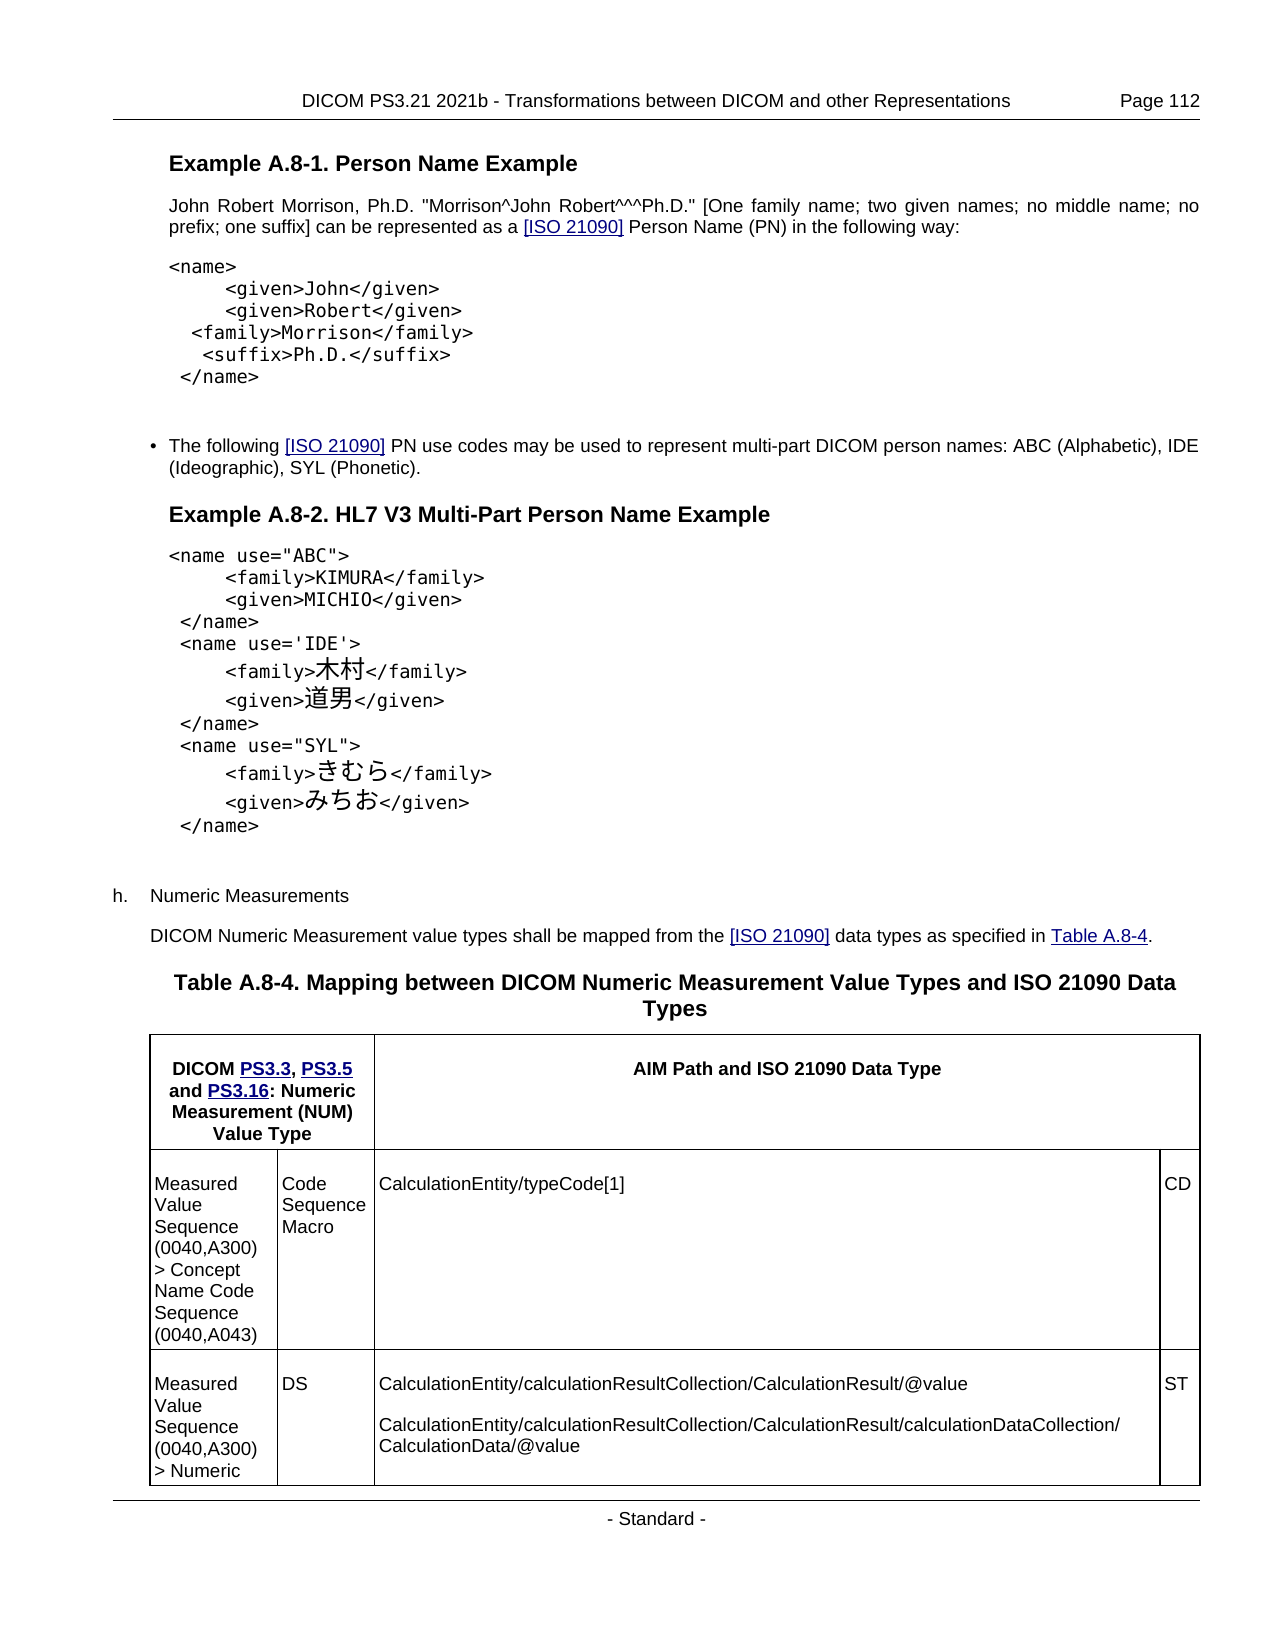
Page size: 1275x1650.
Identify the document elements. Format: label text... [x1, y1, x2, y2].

table_cell Code Sequence Macro [278, 1150, 374, 1349]
text • The following [ISO 21090] PN use codes may be used to represent multi-part DICOM person names: ABC (Alphabetic), IDE (Ideographic), SYL (Phonetic). [150, 435, 1200, 478]
text h. Numeric Measurements [112, 884, 1200, 906]
table_cell ST [1161, 1350, 1199, 1485]
table_header AIM Path and ISO 21090 Data Type [375, 1035, 1199, 1148]
text <name use="ABC"> <family>KIMURA</family> <given>MICHIO</given> </name> <name use='IDE'> <family>木村</family> <given>道男</given> </name> <name use="SYL"> <family>きむら</family> <given>みちお</given> </name> [169, 545, 1200, 866]
table_cell Measured Value Sequence (0040,A300) > Numeric [151, 1350, 277, 1485]
table_cell CD [1161, 1150, 1199, 1349]
text DICOM Numeric Measurement value types shall be mapped from the [ISO 21090] data types as specified in Table A.8-4. [150, 925, 1200, 946]
table_cell CalculationEntity/​calculationResultCollection/​CalculationResult/​​@value CalculationEntity/​calculationResultCollection/​CalculationResult/​​calculationDataCollection/​CalculationData/​@value [375, 1350, 1159, 1485]
table_cell Measured Value Sequence (0040,A300) > Concept Name Code Sequence (0040,A043) [151, 1150, 277, 1349]
table_header DICOM PS3.3, PS3.5 and PS3.16: Numeric Measurement (NUM) Value Type [151, 1035, 374, 1148]
table_cell CalculationEntity/​typeCode[1] [375, 1150, 1159, 1349]
text <name> <given>John</given> <given>Robert</given> <family>Morrison</family> <suffix>Ph.D.</suffix> </name> [169, 256, 1200, 416]
text Example A.8-2. HL7 V3 Multi-Part Person Name Example [169, 501, 1200, 527]
text Example A.8-1. Person Name Example [169, 150, 1200, 176]
table_cell DS [278, 1350, 374, 1485]
text John Robert Morrison, Ph.D. "Morrison^John Robert^^^Ph.D." [One family name; two given names; no middle name; no prefix; one suffix] can be represented as a [ISO 21090] Person Name (PN) in the following way: [169, 194, 1200, 238]
text Table A.8-4. Mapping between DICOM Numeric Measurement Value Types and ISO 21090 Data Types [150, 969, 1200, 1021]
